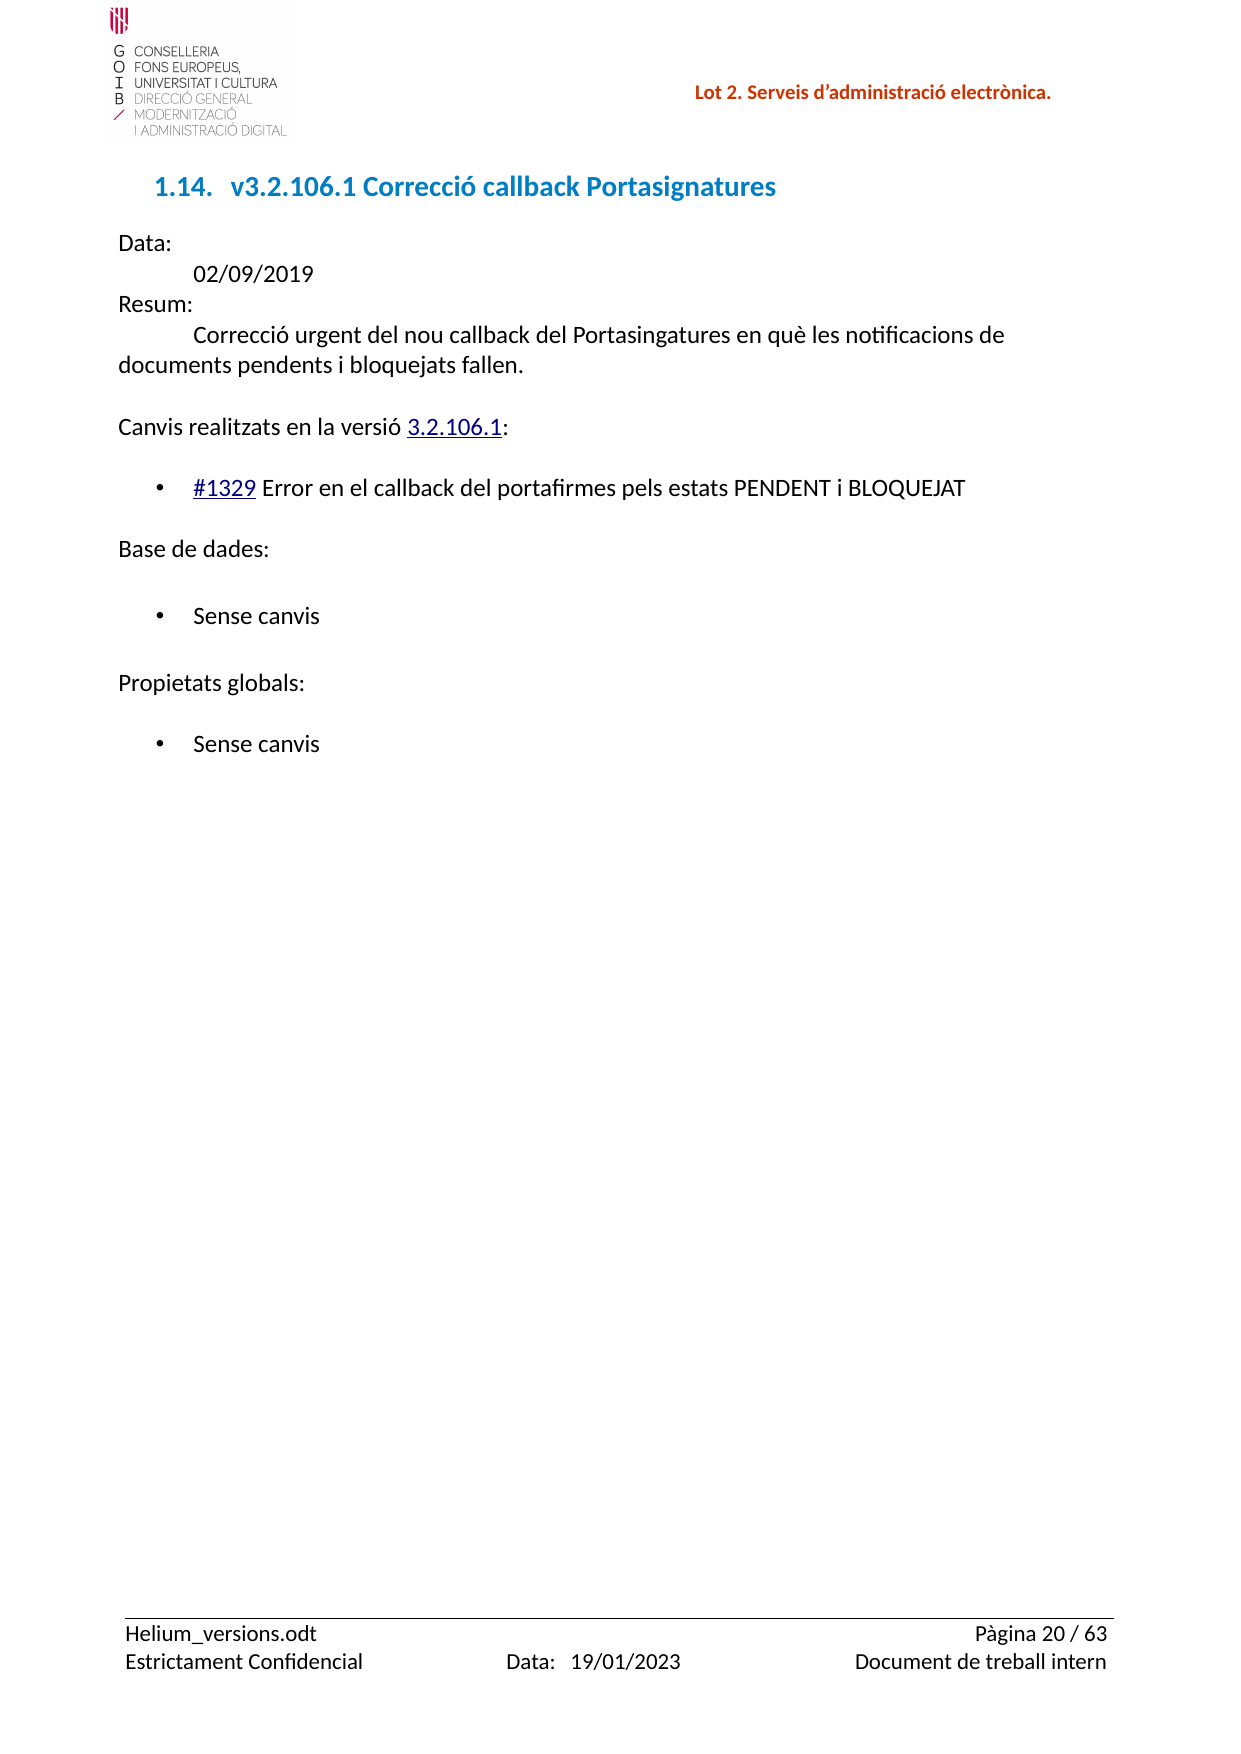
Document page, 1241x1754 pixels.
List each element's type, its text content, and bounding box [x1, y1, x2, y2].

text Correcció urgent del nou callback del Portasingatures en què les notificacions de documents pendents i bloquejats fallen. [118, 319, 1122, 380]
list #1329 Error en el callback del portafirmes pels estats PENDENT i BLOQUEJAT [156, 472, 1122, 502]
text Propietats globals: [118, 667, 1122, 697]
text Base de dades: [118, 533, 1122, 563]
text 02/09/2019 [118, 258, 1122, 289]
text Resum: [118, 289, 1122, 319]
text Canvis realitzats en la versió 3.2.106.1: [118, 411, 1122, 441]
picture [100, 0, 297, 144]
list Sense canvis [156, 600, 1122, 630]
subtitle v3.2.106.1 Correcció callback Portasignatures [153, 168, 1122, 204]
list Sense canvis [156, 728, 1122, 758]
text Data: [118, 228, 1122, 258]
